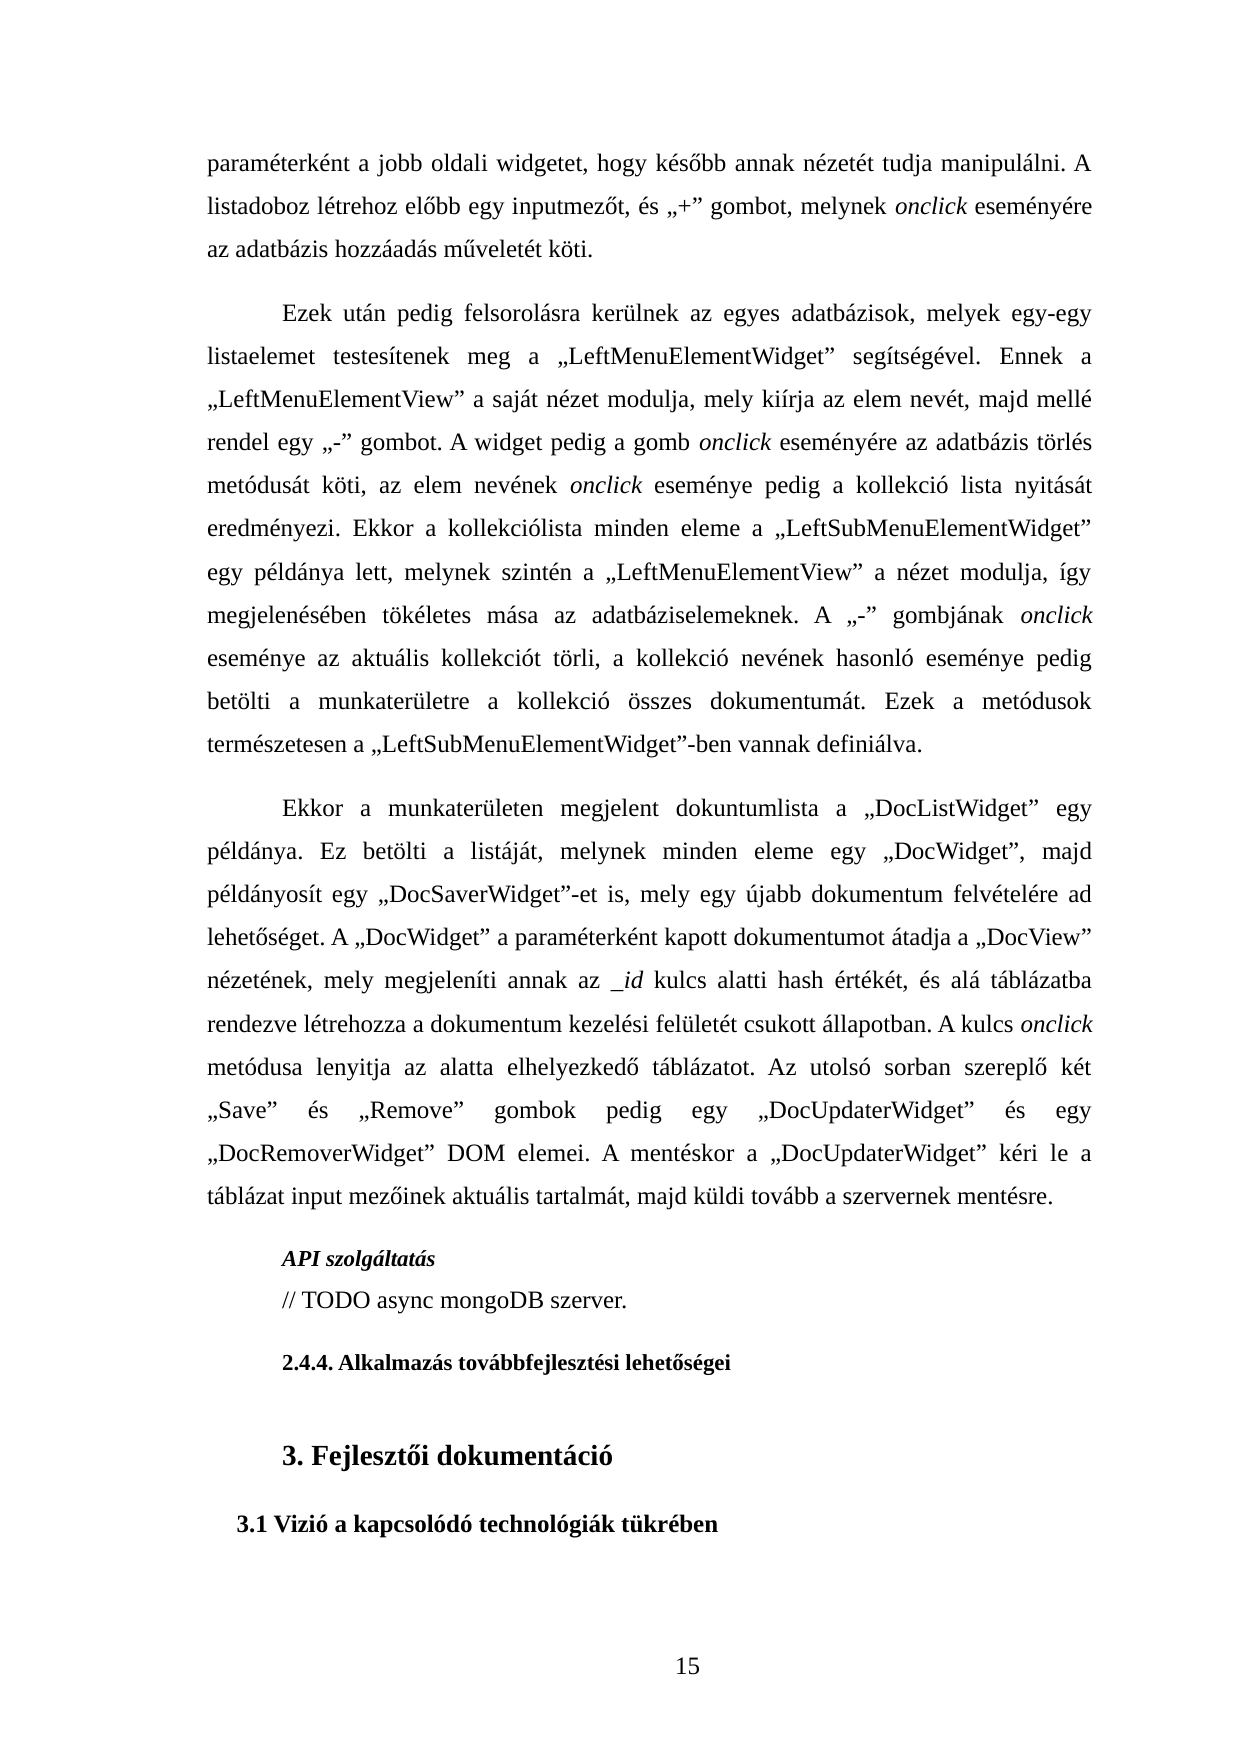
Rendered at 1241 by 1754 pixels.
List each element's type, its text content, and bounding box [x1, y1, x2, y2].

subtitle API szolgáltatás [244, 1245, 1092, 1272]
subtitle 2.4.4. Alkalmazás továbbfejlesztési lehetőségei [244, 1349, 1092, 1375]
text paraméterként a jobb oldali widgetet, hogy később annak nézetét tudja manipulálni. A listadoboz létrehoz előbb egy inputmezőt, és „+” gombot, melynek onclick eseményére az adatbázis hozzáadás műveletét köti. [207, 148, 1092, 263]
text // TODO async mongoDB szerver. [207, 1285, 1092, 1313]
text Ezek után pedig felsorolásra kerülnek az egyes adatbázisok, melyek egy-egy listaelemet testesítenek meg a „LeftMenuElementWidget” segítségével. Ennek a „LeftMenuElementView” a saját nézet modulja, mely kiírja az elem nevét, majd mellé rendel egy „-” gombot. A widget pedig a gomb onclick eseményére az adatbázis törlés metódusát köti, az elem nevének onclick eseménye pedig a kollekció lista nyitását eredményezi. Ekkor a kollekciólista minden eleme a „LeftSubMenuElementWidget” egy példánya lett, melynek szintén a „LeftMenuElementView” a nézet modulja, így megjelenésében tökéletes mása az adatbáziselemeknek. A „-” gombjának onclick eseménye az aktuális kollekciót törli, a kollekció nevének hasonló eseménye pedig betölti a munkaterületre a kollekció összes dokumentumát. Ezek a metódusok természetesen a „LeftSubMenuElementWidget”-ben vannak definiálva. [207, 298, 1092, 758]
subtitle 3. Fejlesztői dokumentáció [207, 1438, 1092, 1472]
subtitle 3.1 Vizió a kapcsolódó technológiák tükrében [207, 1509, 1092, 1538]
text Ekkor a munkaterületen megjelent dokuntumlista a „DocListWidget” egy példánya. Ez betölti a listáját, melynek minden eleme egy „DocWidget”, majd példányosít egy „DocSaverWidget”-et is, mely egy újabb dokumentum felvételére ad lehetőséget. A „DocWidget” a paraméterként kapott dokumentumot átadja a „DocView” nézetének, mely megjeleníti annak az _id kulcs alatti hash értékét, és alá táblázatba rendezve létrehozza a dokumentum kezelési felületét csukott állapotban. A kulcs onclick metódusa lenyitja az alatta elhelyezkedő táblázatot. Az utolsó sorban szereplő két „Save” és „Remove” gombok pedig egy „DocUpdaterWidget” és egy „DocRemoverWidget” DOM elemei. A mentéskor a „DocUpdaterWidget” kéri le a táblázat input mezőinek aktuális tartalmát, majd küldi tovább a szervernek mentésre. [207, 793, 1092, 1210]
